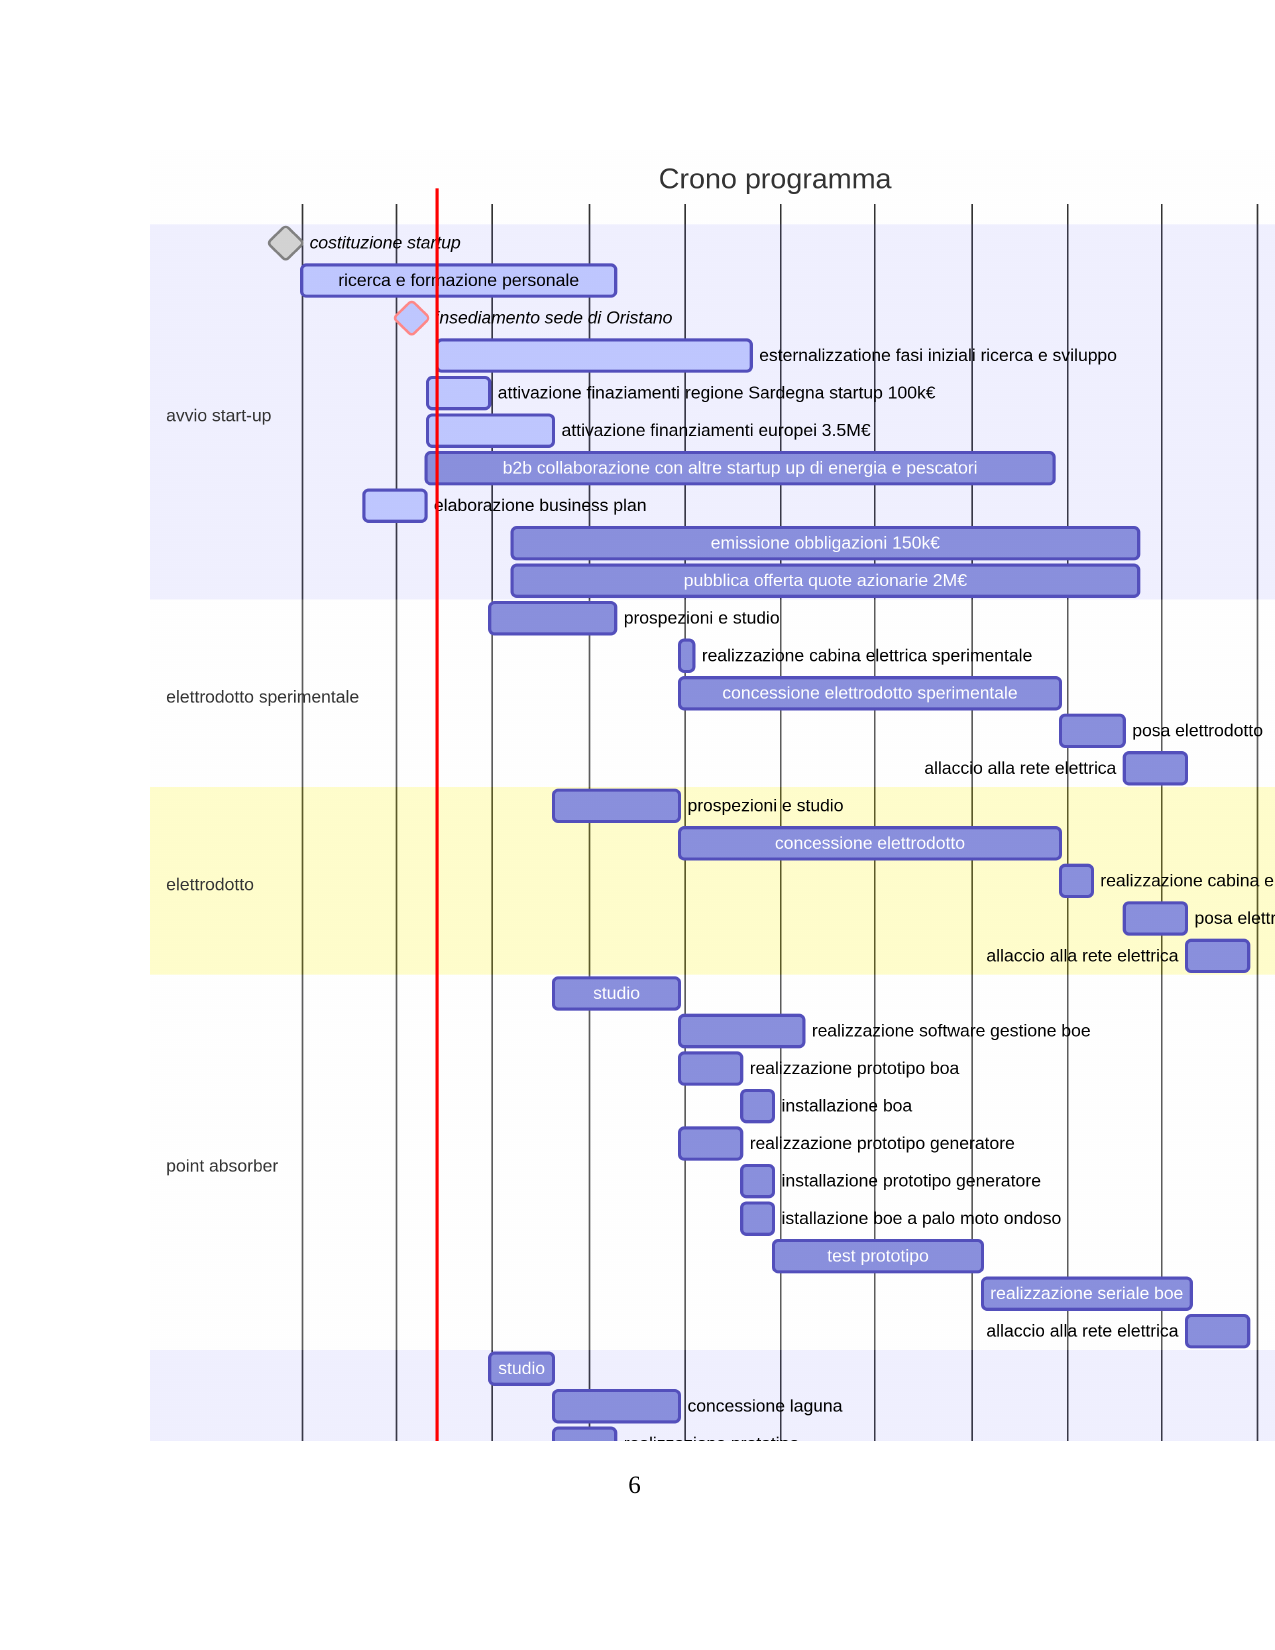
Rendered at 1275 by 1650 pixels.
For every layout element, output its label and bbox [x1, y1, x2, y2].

picture [150, 150, 1275, 1441]
